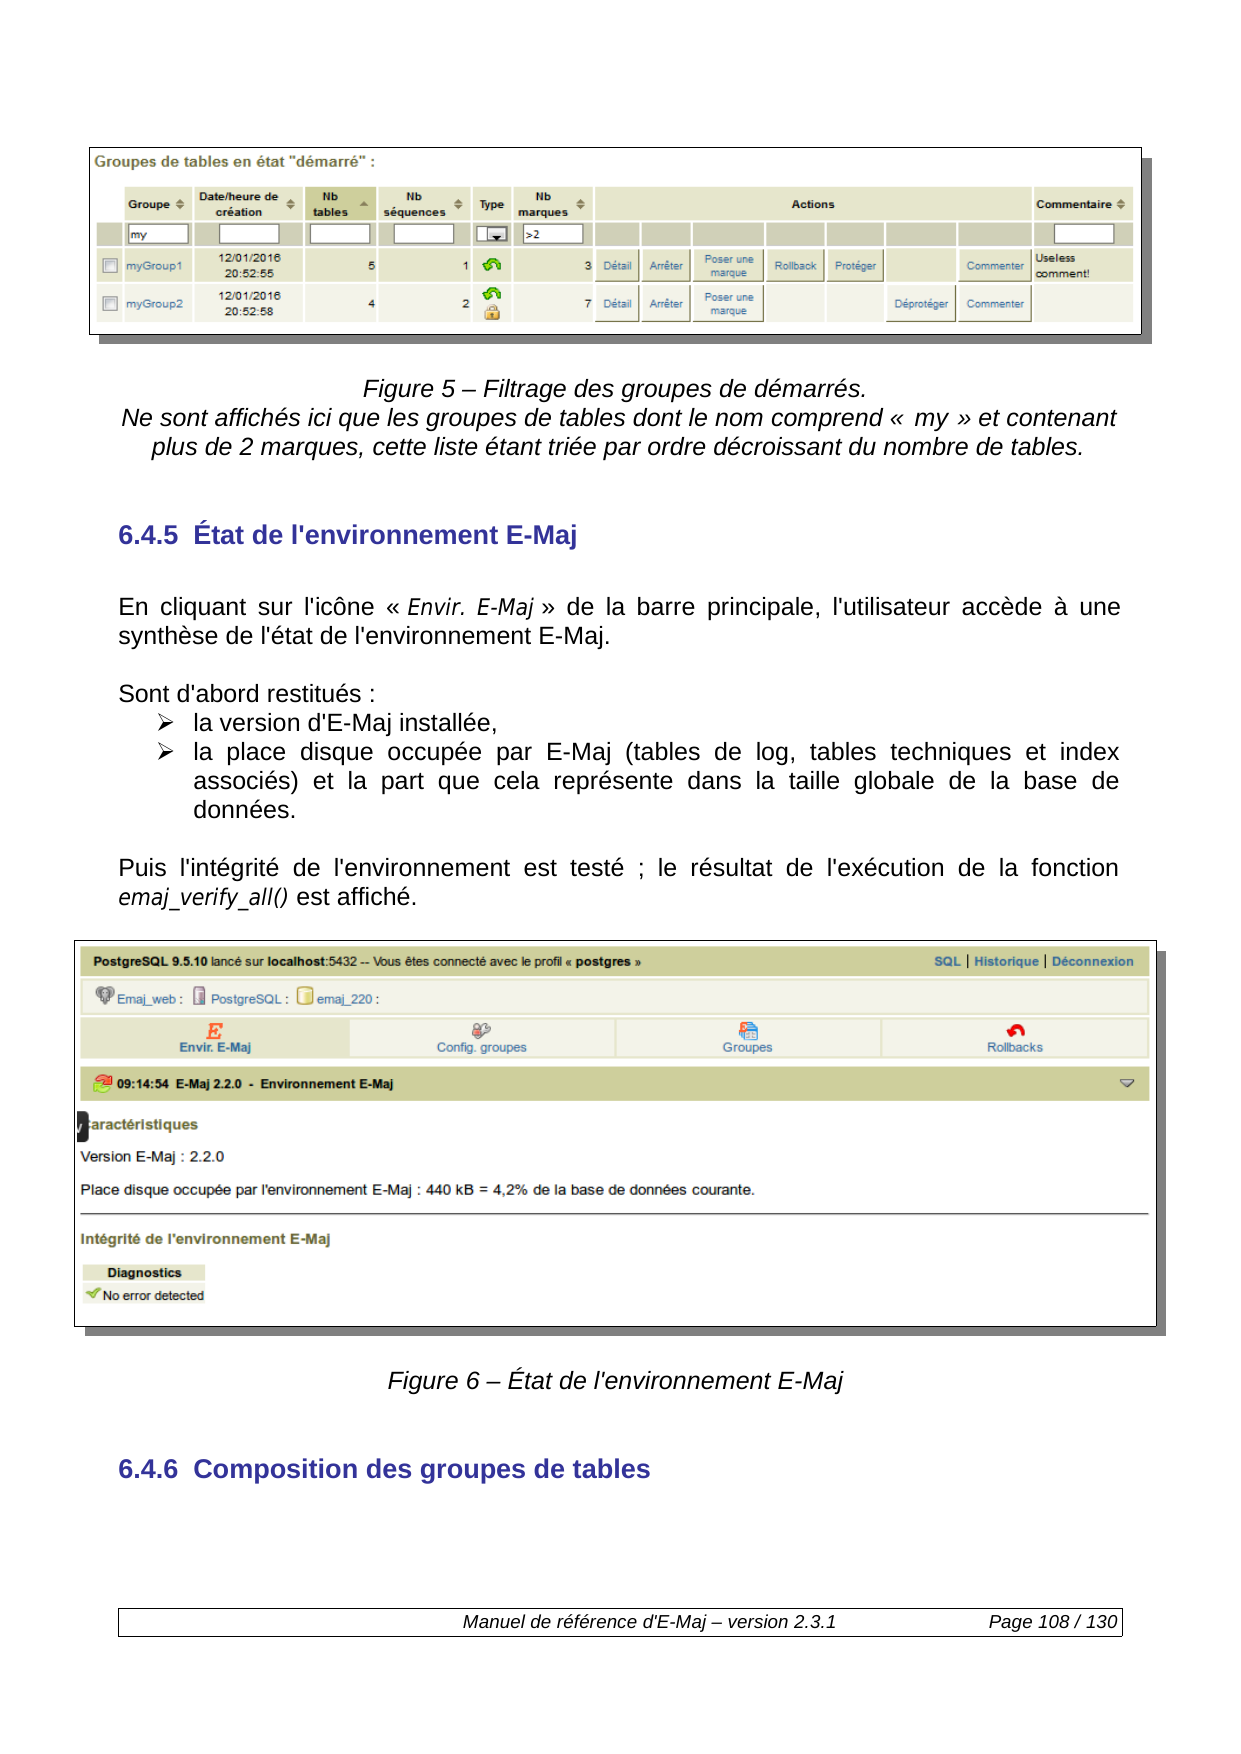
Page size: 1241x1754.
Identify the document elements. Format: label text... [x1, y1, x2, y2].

subtitle État de l'environnement E-Maj [118, 519, 1122, 550]
picture [77, 943, 1153, 1323]
picture [91, 150, 1138, 331]
subtitle Composition des groupes de tables [118, 1453, 1122, 1484]
list la place disque occupée par E-Maj (tables de log, tables techniques et index associés) et la part que cela représente dans la taille globale de la base de données. [156, 737, 1122, 824]
list la version d'E-Maj installée, [156, 708, 1122, 737]
text Figure 5 – Filtrage des groupes de démarrés. Ne sont affichés ici que les groupes de tables dont le nom comprend « my » et contenant plus de 2 marques, cette liste étant triée par ordre décroissant du nombre de tables. [118, 373, 1122, 461]
text Puis l'intégrité de l'environnement est testé ; le résultat de l'exécution de la fonction emaj_verify_all() est affiché. [118, 853, 1122, 911]
text Figure 6 – État de l'environnement E-Maj [118, 1366, 1122, 1394]
text Sont d'abord restitués : [118, 679, 1122, 708]
text En cliquant sur l'icône « Envir. E-Maj » de la barre principale, l'utilisateur accède à une synthèse de l'état de l'environnement E-Maj. [118, 591, 1122, 649]
